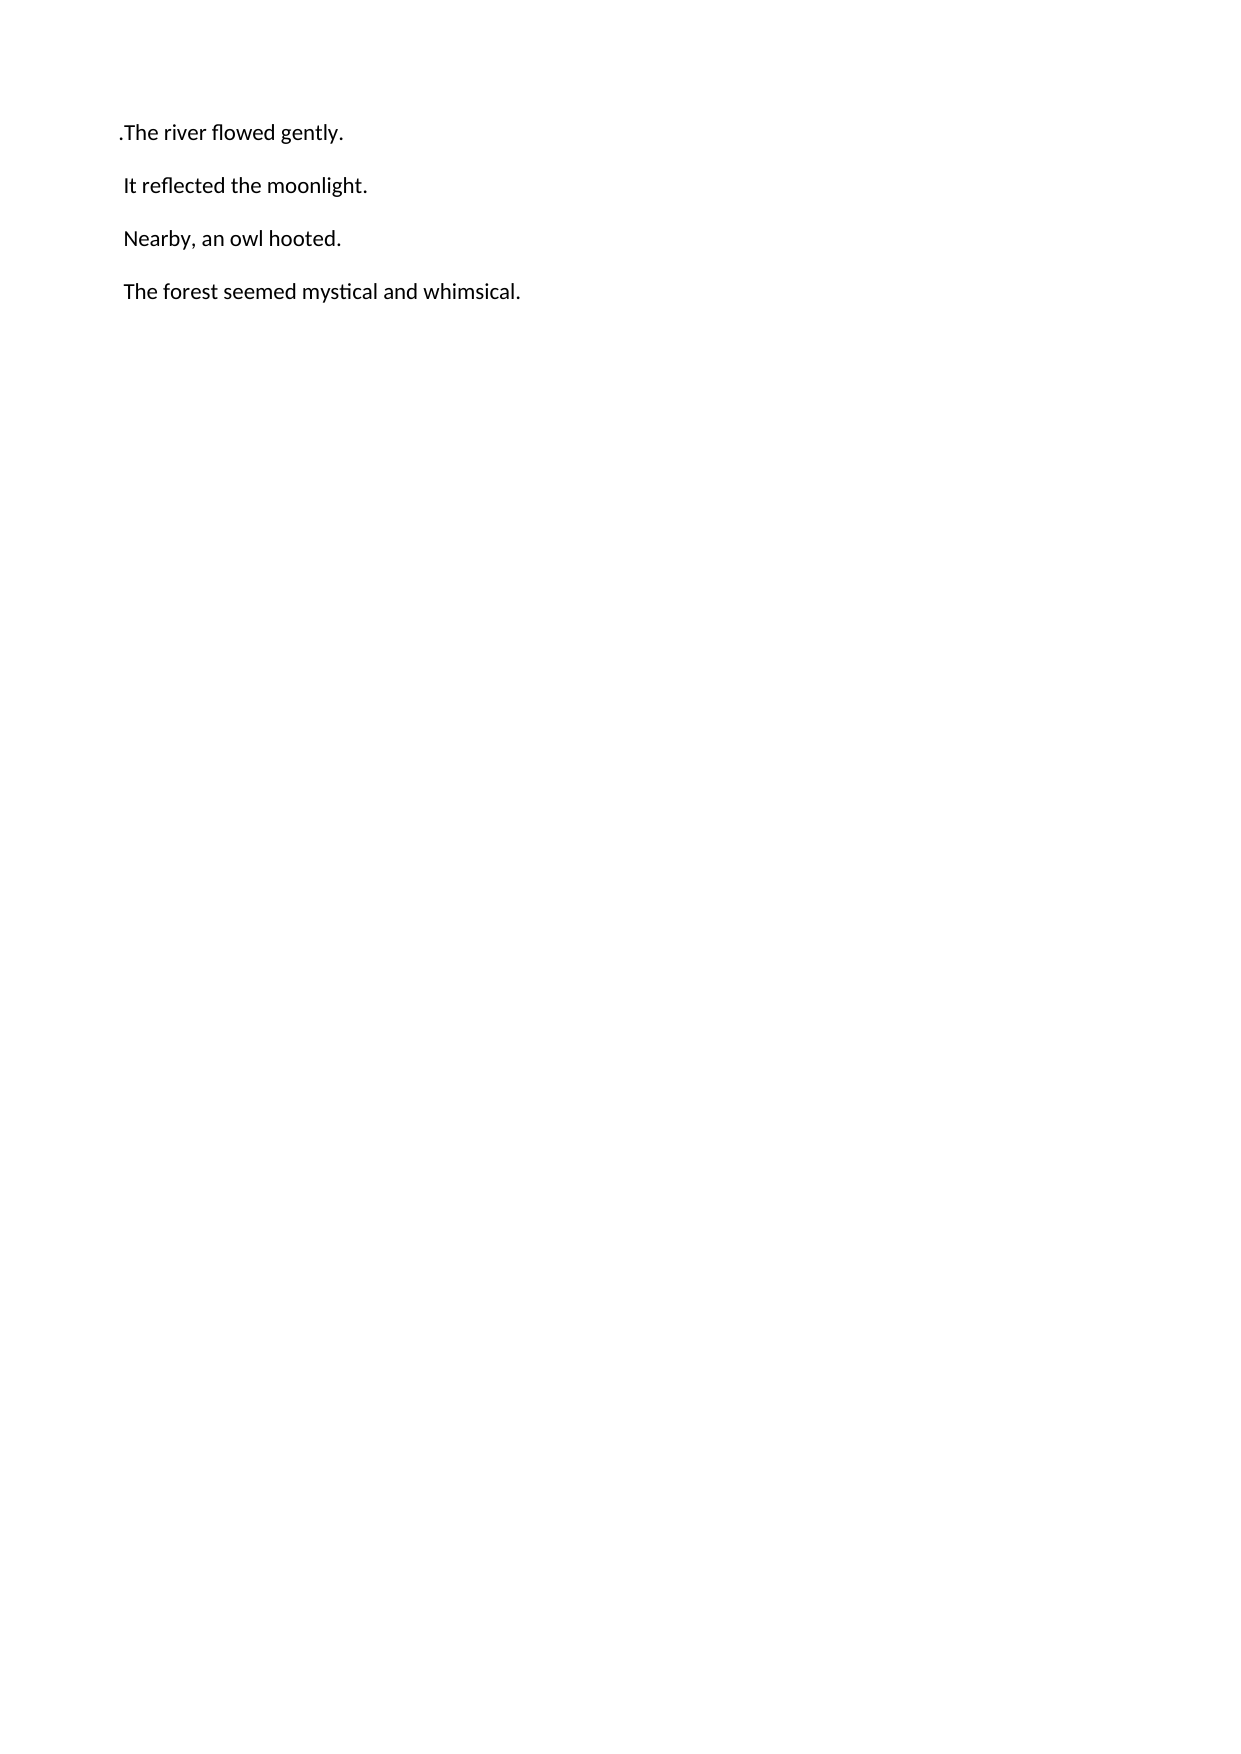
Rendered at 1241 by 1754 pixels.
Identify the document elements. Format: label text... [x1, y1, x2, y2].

text Nearby, an owl hooted. [118, 224, 1122, 252]
text The forest seemed mystical and whimsical. [118, 277, 1122, 305]
text It reflected the moonlight. [118, 171, 1122, 199]
text .The river flowed gently. [118, 118, 1122, 146]
